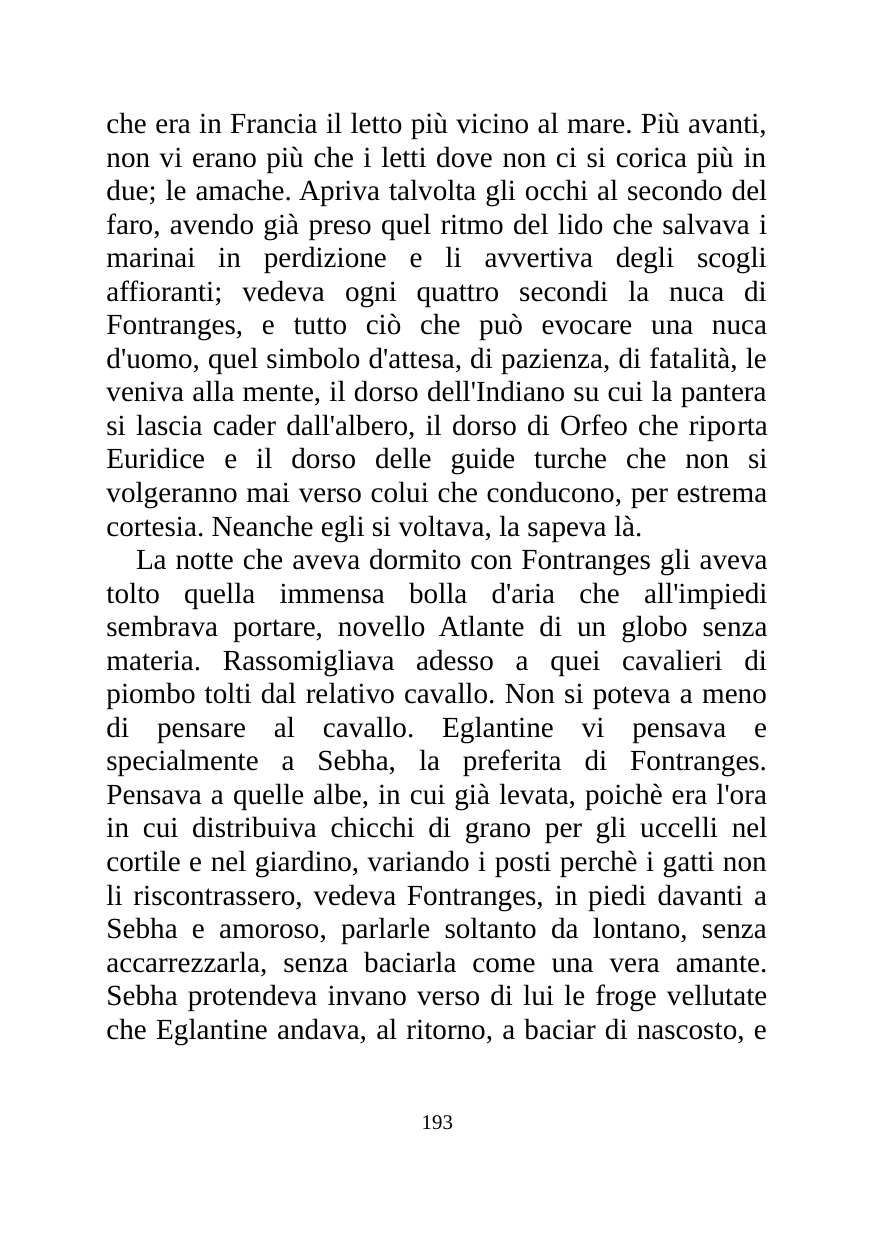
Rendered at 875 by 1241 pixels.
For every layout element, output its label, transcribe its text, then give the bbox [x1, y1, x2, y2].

text che era in Francia il letto più vicino al mare. Più avanti, non vi erano più che i letti dove non ci si corica più in due; le amache. Apriva talvolta gli occhi al secondo del faro, avendo già preso quel ritmo del lido che salvava i marinai in perdizione e li avvertiva degli scogli affioranti; vedeva ogni quattro secondi la nuca di Fontranges, e tutto ciò che può evocare una nuca d'uomo, quel simbolo d'attesa, di pazienza, di fatalità, le veniva alla mente, il dorso dell'Indiano su cui la pantera si lascia cader dall'albero, il dorso di Orfeo che riporta Euridice e il dorso delle guide turche che non si volgeranno mai verso colui che conducono, per estrema cortesia. Neanche egli si voltava, la sapeva là. [106, 106, 768, 542]
text La notte che aveva dormito con Fontranges gli aveva tolto quella immensa bolla d'aria che all'impiedi sembrava portare, novello Atlante di un globo senza materia. Rassomigliava adesso a quei cavalieri di piombo tolti dal relativo cavallo. Non si poteva a meno di pensare al cavallo. Eglantine vi pensava e specialmente a Sebha, la preferita di Fontranges. Pensava a quelle albe, in cui già levata, poichè era l'ora in cui distribuiva chicchi di grano per gli uccelli nel cortile e nel giardino, variando i posti perchè i gatti non li riscontrassero, vedeva Fontranges, in piedi davanti a Sebha e amoroso, parlarle soltanto da lontano, senza accarrezzarla, senza baciarla come una vera amante. Sebha protendeva invano verso di lui le froge vellutate che Eglantine andava, al ritorno, a baciar di nascosto, e [106, 542, 768, 1045]
